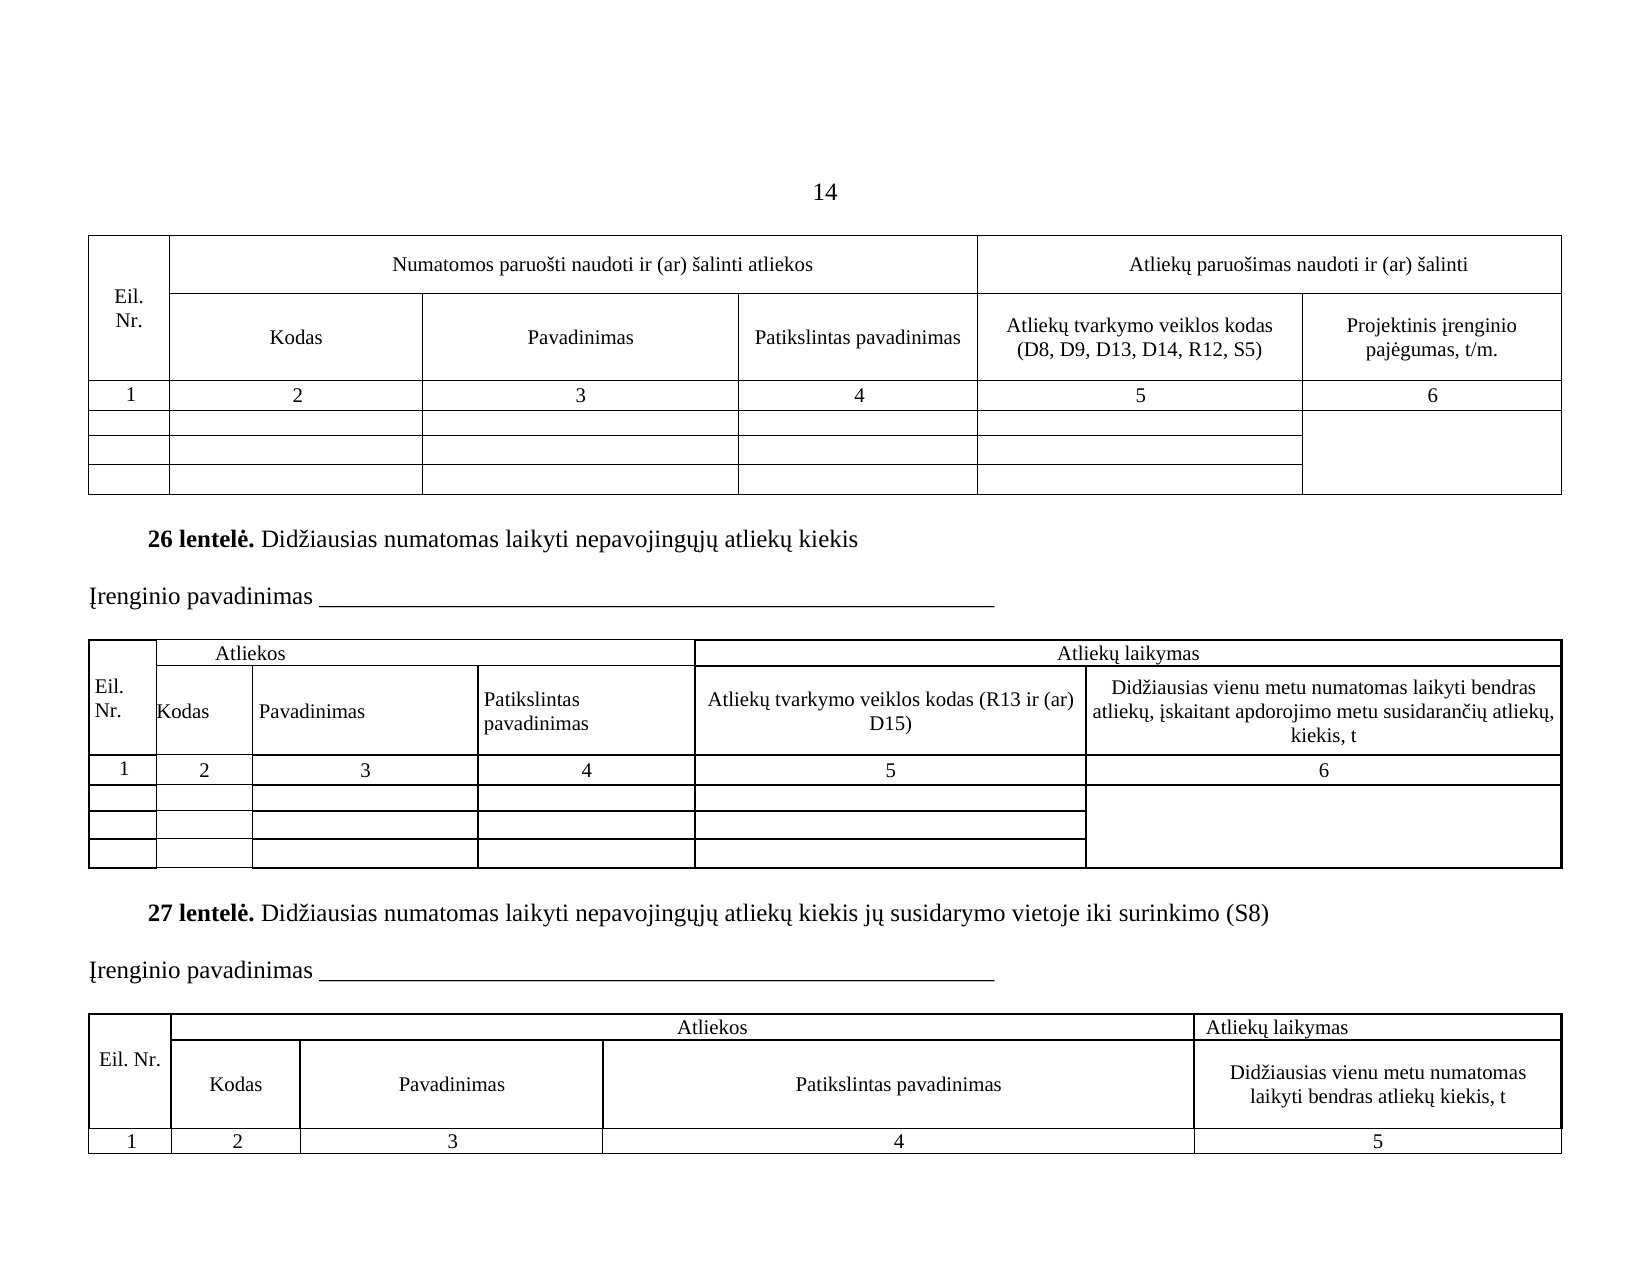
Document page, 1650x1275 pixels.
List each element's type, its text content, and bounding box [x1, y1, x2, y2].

table_cell Atliekų tvarkymo veiklos kodas (D8, D9, D13, D14, R12, S5) [978, 294, 1302, 380]
table_cell 3 [423, 381, 738, 409]
text 27 lentelė. Didžiausias numatomas laikyti nepavojingųjų atliekų kiekis jų susidarymo vietoje iki surinkimo (S8) [89, 898, 1561, 926]
text 26 lentelė. Didžiausias numatomas laikyti nepavojingųjų atliekų kiekis [89, 524, 1561, 553]
table_cell Patikslintas pavadinimas [604, 1041, 1193, 1128]
table_header Numatomos paruošti naudoti ir (ar) šalinti atliekos [170, 236, 977, 293]
table_header Atliekų laikymas [696, 641, 1560, 665]
text Įrenginio pavadinimas  [89, 955, 1561, 984]
table_cell [739, 411, 977, 434]
table_header Eil. Nr. [90, 1015, 170, 1128]
table_cell [253, 840, 477, 867]
table_header Atliekų laikymas [1195, 1015, 1560, 1039]
table_header Eil. Nr. [90, 641, 156, 754]
table_cell 2 [157, 755, 252, 784]
table_cell 1 [90, 756, 156, 784]
table_cell 2 [170, 381, 422, 409]
table_cell 5 [978, 381, 1302, 409]
table_header Atliekos [157, 640, 694, 665]
table_cell [89, 436, 169, 464]
table_cell [739, 436, 977, 464]
table_cell 5 [696, 756, 1085, 784]
table_cell Atliekų tvarkymo veiklos kodas (R13 ir (ar) D15) [696, 667, 1085, 754]
table_cell [89, 465, 169, 494]
table_cell [696, 786, 1085, 810]
table_cell Kodas [170, 294, 422, 380]
table_cell 5 [1195, 1129, 1561, 1153]
table_cell [696, 812, 1085, 838]
table_cell [479, 840, 694, 867]
table_cell Patikslintas pavadinimas [479, 666, 694, 754]
table_cell [157, 839, 252, 867]
table_cell [978, 436, 1302, 464]
table_cell Pavadinimas [301, 1041, 602, 1128]
table_cell [90, 840, 156, 867]
table_cell [479, 812, 694, 838]
table_cell [479, 786, 694, 810]
table_cell 3 [253, 756, 477, 784]
table_cell [1087, 786, 1560, 867]
table_cell 4 [603, 1129, 1194, 1153]
table_cell Kodas [157, 666, 252, 754]
table_cell 1 [89, 1129, 171, 1153]
table_cell [170, 436, 422, 464]
table_header Atliekos [172, 1015, 1193, 1039]
table_cell Didžiausias vienu metu numatomas laikyti bendras atliekų, įskaitant apdorojimo metu susidarančių atliekų, kiekis, t [1087, 667, 1560, 754]
table_cell 4 [479, 756, 694, 784]
text Įrenginio pavadinimas  [89, 581, 1561, 610]
table_cell [157, 785, 252, 810]
table_cell 1 [89, 381, 169, 409]
table_cell [739, 465, 977, 494]
table_cell [1303, 411, 1561, 494]
table_cell [696, 840, 1085, 867]
table_header Eil. Nr. [89, 236, 169, 380]
table_cell [170, 465, 422, 494]
table_cell [978, 465, 1302, 494]
table_cell [170, 411, 422, 434]
table_cell [253, 812, 477, 838]
table_cell 6 [1087, 756, 1560, 784]
table_cell Pavadinimas [423, 294, 738, 380]
table_cell [423, 411, 738, 434]
table_cell [978, 411, 1302, 434]
table_cell Didžiausias vienu metu numatomas laikyti bendras atliekų kiekis, t [1195, 1041, 1560, 1128]
table_cell 4 [739, 381, 977, 409]
table_cell Pavadinimas [253, 666, 477, 754]
table_cell 6 [1303, 381, 1561, 409]
table_header Atliekų paruošimas naudoti ir (ar) šalinti [978, 236, 1561, 293]
table_cell [89, 411, 169, 434]
table_cell [253, 786, 477, 810]
table_cell [90, 812, 156, 838]
table_cell 2 [172, 1129, 300, 1153]
table_cell [423, 436, 738, 464]
table_cell Projektinis įrenginio pajėgumas, t/m. [1303, 294, 1561, 380]
table_cell [90, 786, 156, 810]
table_cell Kodas [172, 1041, 299, 1128]
table_cell 3 [301, 1129, 602, 1153]
table_cell Patikslintas pavadinimas [739, 294, 977, 380]
table_cell [423, 465, 738, 494]
table_cell [157, 811, 252, 838]
